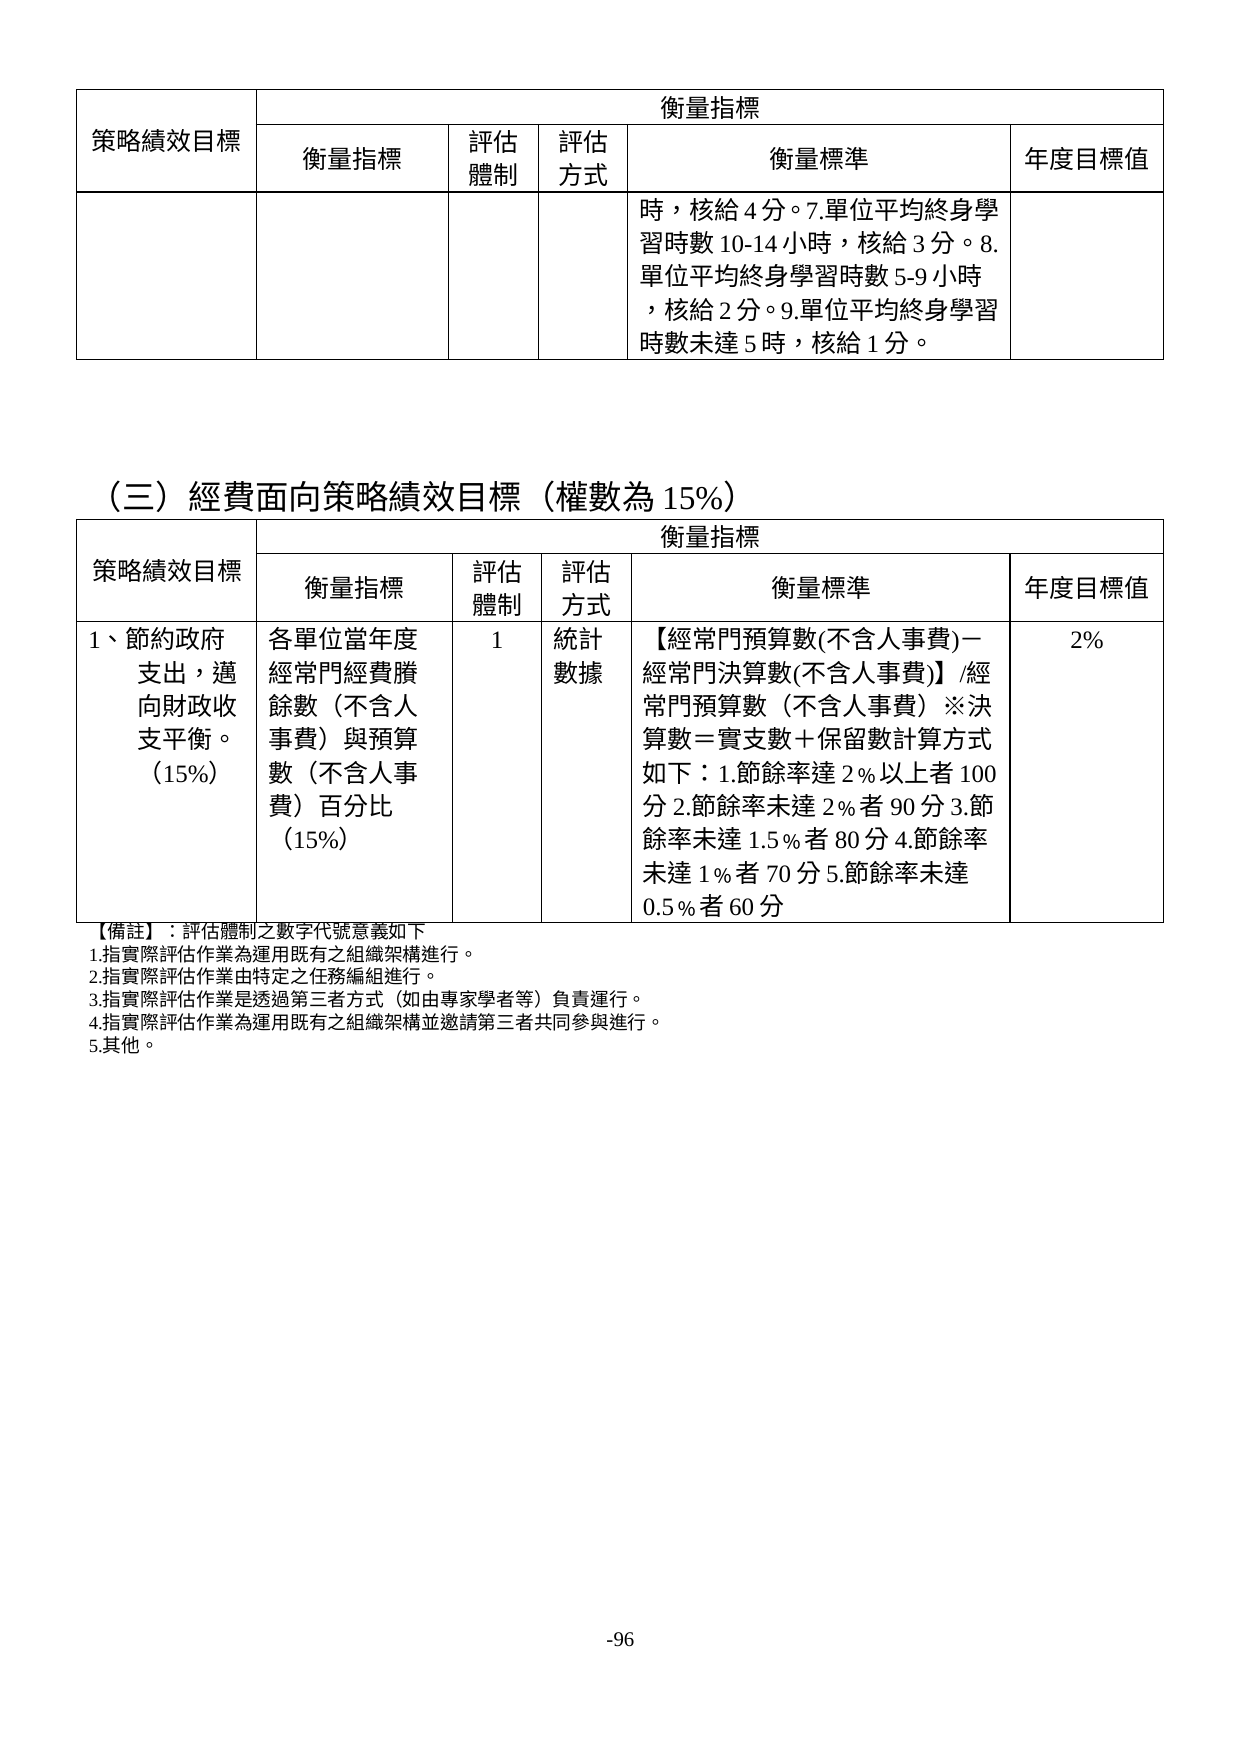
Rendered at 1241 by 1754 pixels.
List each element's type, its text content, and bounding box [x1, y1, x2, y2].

table_cell [257, 193, 448, 359]
table_cell [1011, 193, 1163, 359]
table_cell 統計數據 [542, 622, 631, 922]
table_cell 年度目標值 [1011, 554, 1163, 621]
table_header 衡量指標 [257, 520, 1163, 553]
list 指實際評估作業為運用既有之組織架構並邀請第三者共同參與進行。 [88, 1015, 1152, 1033]
text （三）經費面向策略績效目標（權數為15%） [88, 471, 1152, 519]
table_cell 各單位當年度經常門經費賸餘數（不含人事費）與預算數（不含人事費）百分比（15%） [257, 622, 452, 922]
table_cell [77, 193, 256, 359]
table_cell 評估方式 [539, 125, 627, 191]
table_cell 衡量標準 [628, 125, 1010, 191]
table_cell [449, 193, 538, 359]
table_cell 評估體制 [449, 125, 538, 191]
table_cell 衡量標準 [632, 554, 1009, 621]
table_cell 評估方式 [542, 554, 631, 621]
list 其他。 [88, 1038, 1152, 1056]
table_header 衡量指標 [257, 90, 1163, 124]
text 【備註】：評估體制之數字代號意義如下 [88, 923, 1152, 942]
list 指實際評估作業為運用既有之組織架構進行。 [88, 946, 1152, 965]
table_header 策略績效目標 [77, 90, 256, 191]
list 指實際評估作業是透過第三者方式（如由專家學者等）負責運行。 [88, 992, 1152, 1011]
table_cell 2% [1011, 622, 1163, 922]
table_cell 衡量指標 [257, 125, 448, 191]
table_cell 年度目標值 [1011, 125, 1163, 191]
table_cell 評估體制 [453, 554, 541, 621]
table_cell 衡量指標 [257, 554, 452, 621]
table_cell 【經常門預算數(不含人事費)－經常門決算數(不含人事費)】/經常門預算數（不含人事費）※決算數＝實支數＋保留數計算方式如下：1.節餘率達2﹪以上者100分2.節餘率未達 2﹪者 90分3.節餘率未達1.5﹪者 80分4.節餘率未達1﹪者 70分5.節餘率未達0.5﹪者60分 [632, 622, 1009, 922]
table_cell 時，核給4分。7.單位平均終身學習時數10-14小時，核給3分。8.單位平均終身學習時數5-9小時，核給2分。9.單位平均終身學習時數未達5時，核給1分。 [628, 193, 1010, 359]
list 指實際評估作業由特定之任務編組進行。 [88, 969, 1152, 988]
table_header 策略績效目標 [77, 520, 256, 621]
table_cell 節約政府支出，邁向財政收支平衡。（15%） [77, 622, 256, 922]
table_cell 1 [453, 622, 541, 922]
table_cell [539, 193, 627, 359]
